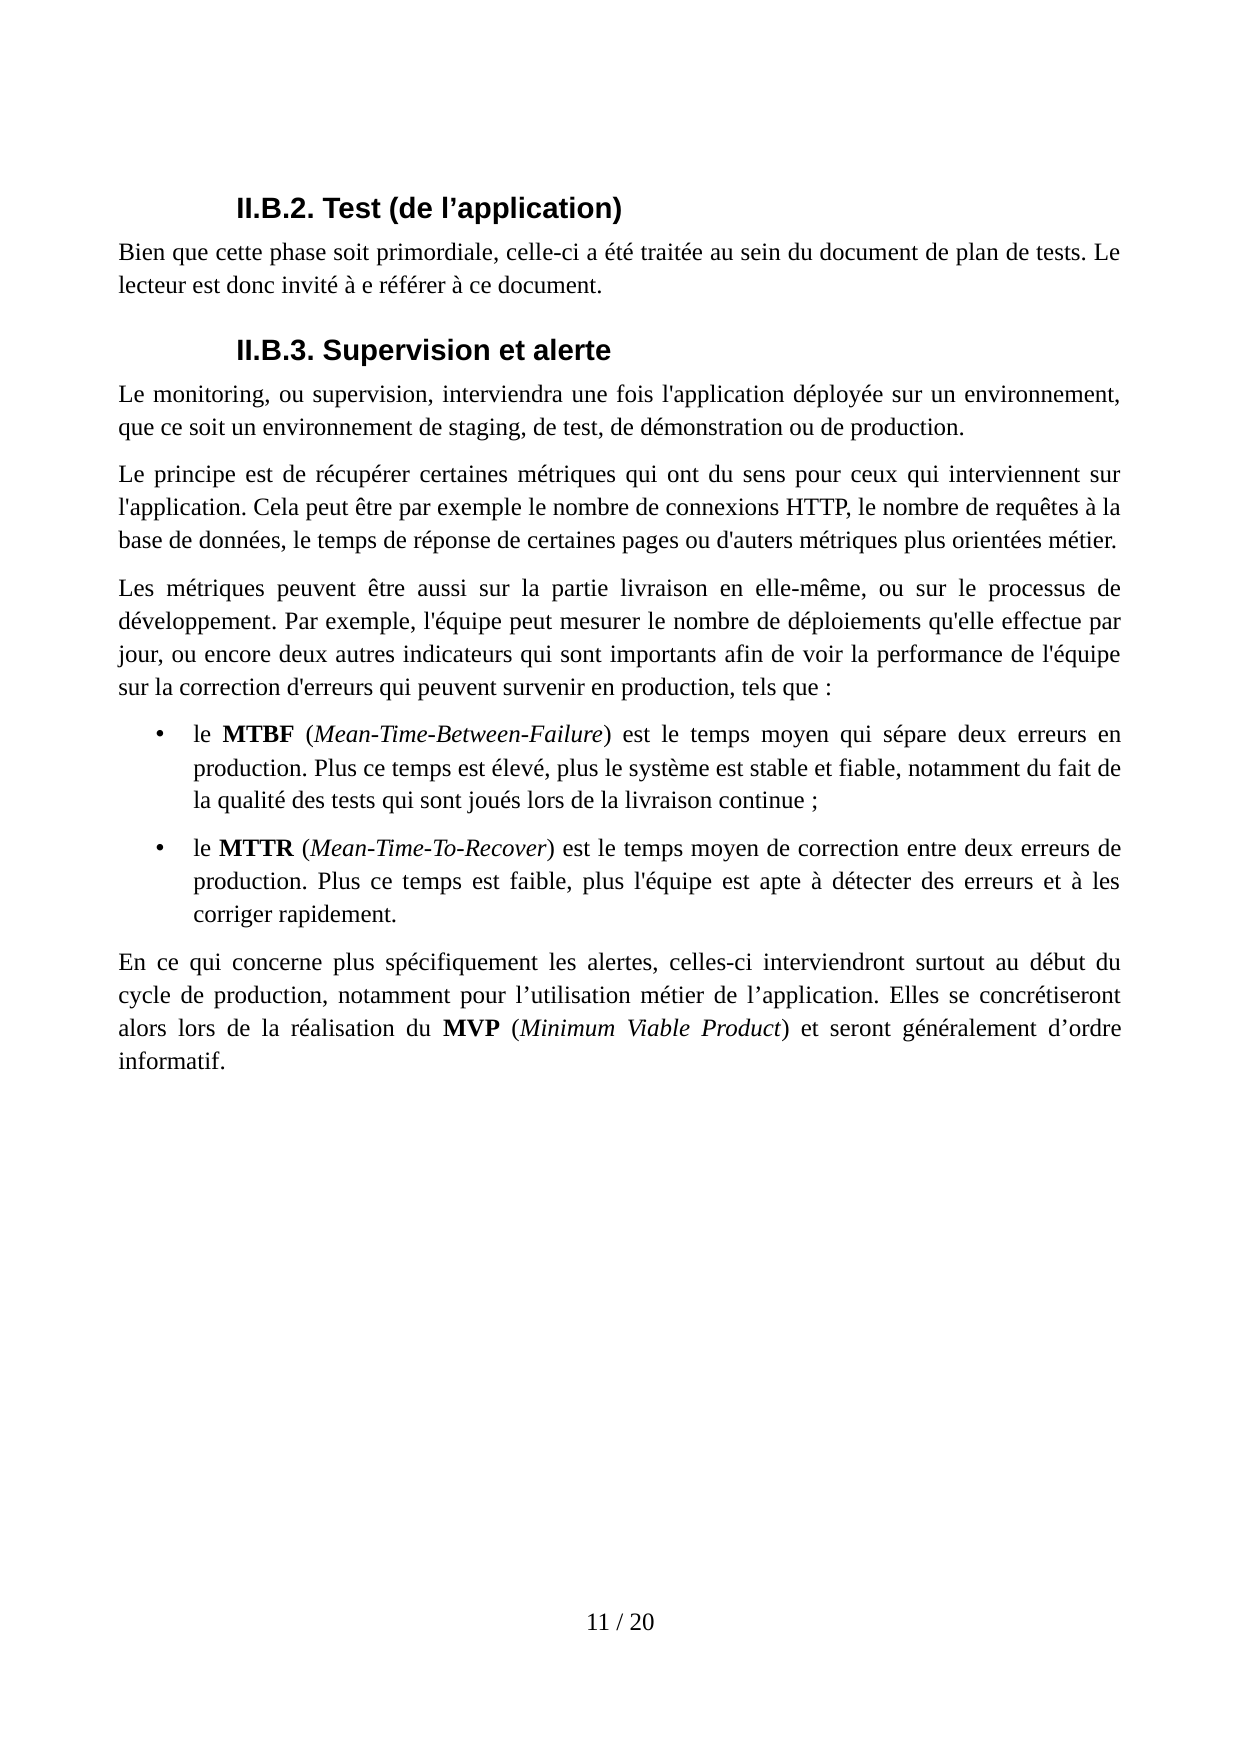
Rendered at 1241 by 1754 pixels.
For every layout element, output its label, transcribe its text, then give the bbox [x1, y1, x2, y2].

text Bien que cette phase soit primordiale, celle-ci a été traitée au sein du document de plan de tests. Le lecteur est donc invité à e référer à ce document. [118, 237, 1122, 299]
text Le monitoring, ou supervision, interviendra une fois l'application déployée sur un environnement, que ce soit un environnement de staging, de test, de démonstration ou de production. [118, 379, 1122, 440]
subtitle Test (de l’application) [118, 191, 1122, 225]
text En ce qui concerne plus spécifiquement les alertes, celles-ci interviendront surtout au début du cycle de production, notamment pour l’utilisation métier de l’application. Elles se concrétiseront alors lors de la réalisation du MVP (Minimum Viable Product) et seront généralement d’ordre informatif. [118, 947, 1122, 1075]
text Les métriques peuvent être aussi sur la partie livraison en elle-même, ou sur le processus de développement. Par exemple, l'équipe peut mesurer le nombre de déploiements qu'elle effectue par jour, ou encore deux autres indicateurs qui sont importants afin de voir la performance de l'équipe sur la correction d'erreurs qui peuvent survenir en production, tels que : [118, 573, 1122, 701]
subtitle Supervision et alerte [118, 332, 1122, 366]
list le MTTR (Mean-Time-To-Recover) est le temps moyen de correction entre deux erreurs de production. Plus ce temps est faible, plus l'équipe est apte à détecter des erreurs et à les corriger rapidement. [156, 833, 1122, 928]
text Le principe est de récupérer certaines métriques qui ont du sens pour ceux qui interviennent sur l'application. Cela peut être par exemple le nombre de connexions HTTP, le nombre de requêtes à la base de données, le temps de réponse de certaines pages ou d'auters métriques plus orientées métier. [118, 459, 1122, 554]
list le MTBF (Mean-Time-Between-Failure) est le temps moyen qui sépare deux erreurs en production. Plus ce temps est élevé, plus le système est stable et fiable, notamment du fait de la qualité des tests qui sont joués lors de la livraison continue ; [156, 719, 1122, 814]
